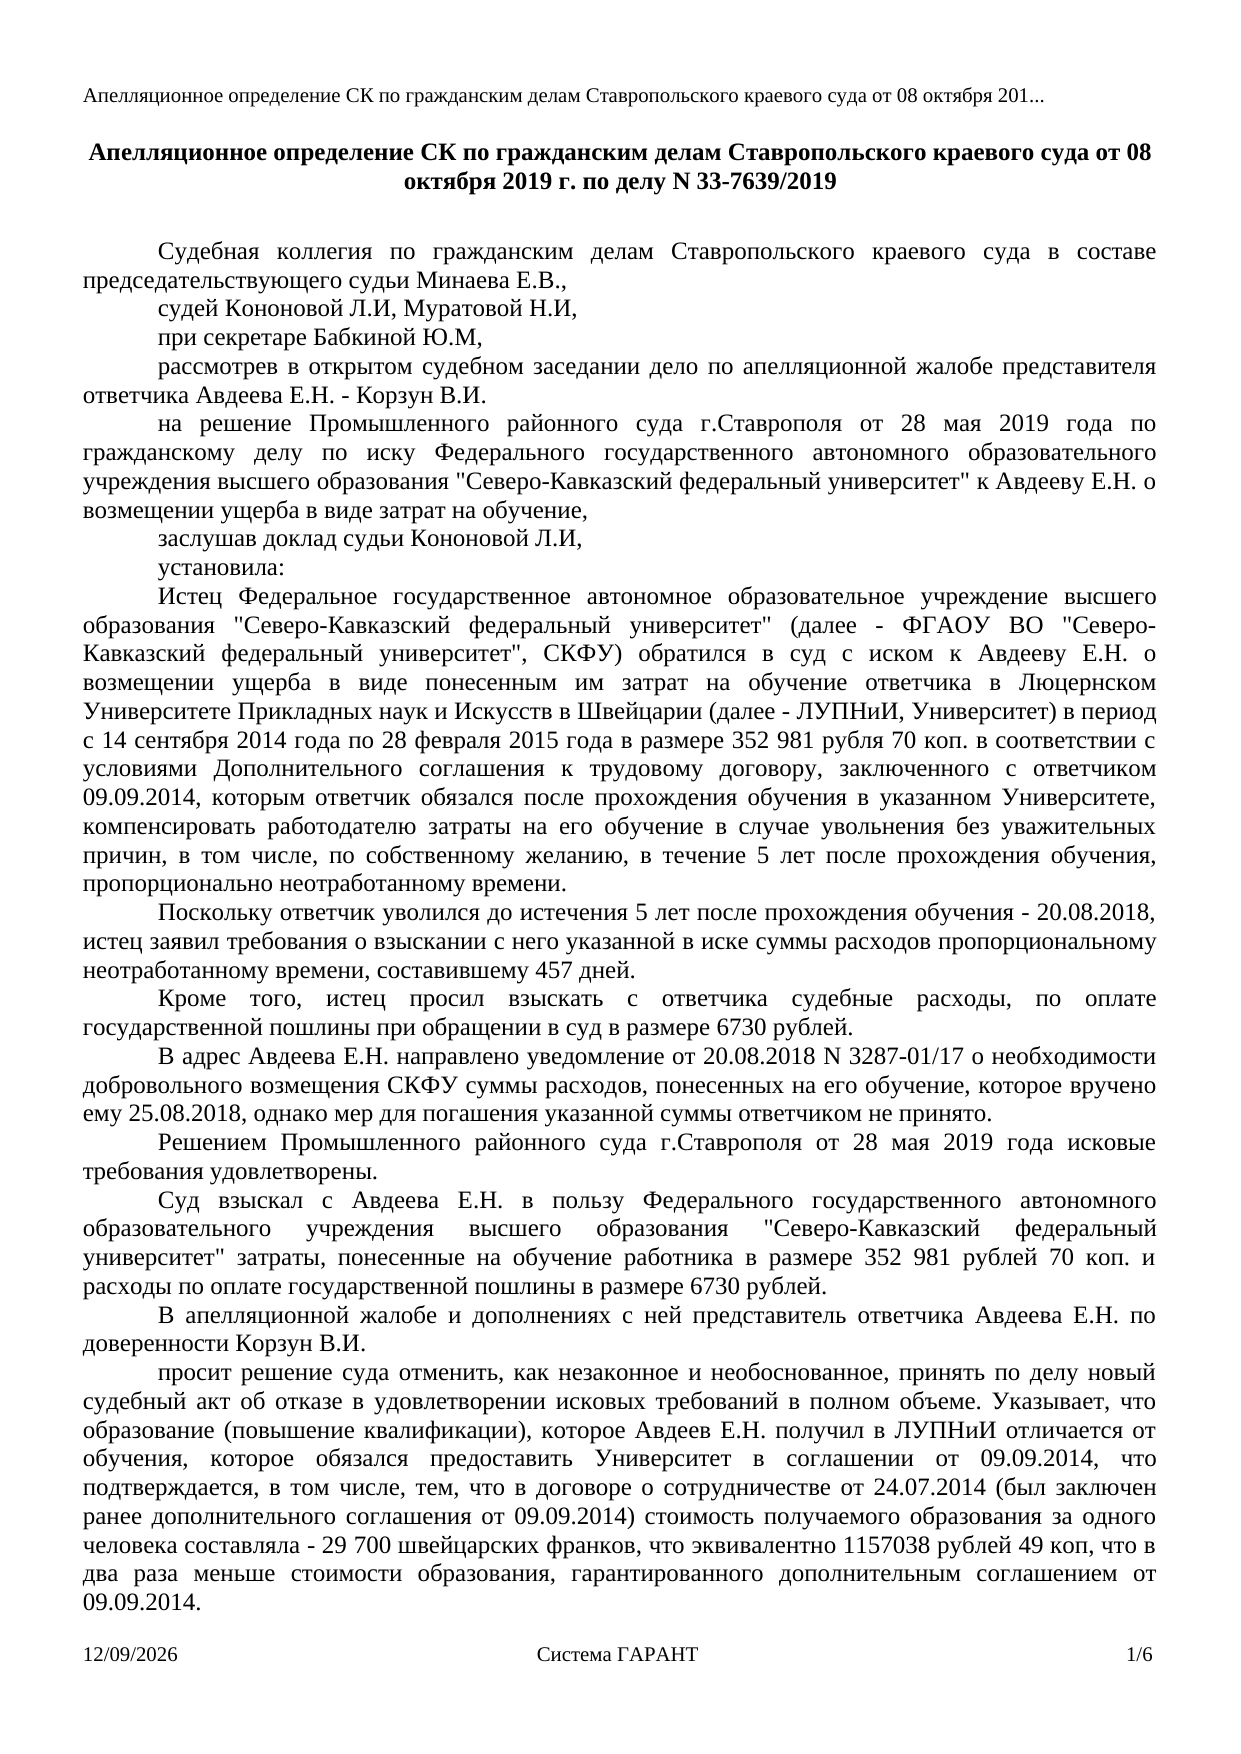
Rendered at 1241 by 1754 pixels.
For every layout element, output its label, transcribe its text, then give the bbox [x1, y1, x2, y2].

text заслушав доклад судьи Кононовой Л.И, [83, 523, 1157, 552]
text Истец Федеральное государственное автономное образовательное учреждение высшего образования "Северо-Кавказский федеральный университет" (далее - ФГАОУ ВО "Северо-Кавказский федеральный университет", СКФУ) обратился в суд с иском к Авдееву Е.Н. о возмещении ущерба в виде понесенным им затрат на обучение ответчика в Люцернском Университете Прикладных наук и Искусств в Швейцарии (далее - ЛУПНиИ, Университет) в период с 14 сентября 2014 года по 28 февраля 2015 года в размере 352 981 рубля 70 коп. в соответствии с условиями Дополнительного соглашения к трудовому договору, заключенного с ответчиком 09.09.2014, которым ответчик обязался после прохождения обучения в указанном Университете, компенсировать работодателю затраты на его обучение в случае увольнения без уважительных причин, в том числе, по собственному желанию, в течение 5 лет после прохождения обучения, пропорционально неотработанному времени. [83, 581, 1157, 897]
text установила: [83, 552, 1157, 581]
text при секретаре Бабкиной Ю.М, [83, 322, 1157, 351]
text судей Кононовой Л.И, Муратовой Н.И, [83, 293, 1157, 322]
subtitle Апелляционное определение СК по гражданским делам Ставропольского краевого суда от 08 октября 2019 г. по делу N 33-7639/2019 [83, 137, 1157, 195]
text Суд взыскал с Авдеева Е.Н. в пользу Федерального государственного автономного образовательного учреждения высшего образования "Северо-Кавказский федеральный университет" затраты, понесенные на обучение работника в размере 352 981 рублей 70 коп. и расходы по оплате государственной пошлины в размере 6730 рублей. [83, 1185, 1157, 1300]
text рассмотрев в открытом судебном заседании дело по апелляционной жалобе представителя ответчика Авдеева Е.Н. - Корзун В.И. [83, 351, 1157, 408]
text Решением Промышленного районного суда г.Ставрополя от 28 мая 2019 года исковые требования удовлетворены. [83, 1127, 1157, 1185]
text Судебная коллегия по гражданским делам Ставропольского краевого суда в составе председательствующего судьи Минаева Е.В., [83, 236, 1157, 293]
text Кроме того, истец просил взыскать с ответчика судебные расходы, по оплате государственной пошлины при обращении в суд в размере 6730 рублей. [83, 983, 1157, 1041]
text В адрес Авдеева Е.Н. направлено уведомление от 20.08.2018 N 3287-01/17 о необходимости добровольного возмещения СКФУ суммы расходов, понесенных на его обучение, которое вручено ему 25.08.2018, однако мер для погашения указанной суммы ответчиком не принято. [83, 1041, 1157, 1127]
text просит решение суда отменить, как незаконное и необоснованное, принять по делу новый судебный акт об отказе в удовлетворении исковых требований в полном объеме. Указывает, что образование (повышение квалификации), которое Авдеев Е.Н. получил в ЛУПНиИ отличается от обучения, которое обязался предоставить Университет в соглашении от 09.09.2014, что подтверждается, в том числе, тем, что в договоре о сотрудничестве от 24.07.2014 (был заключен ранее дополнительного соглашения от 09.09.2014) стоимость получаемого образования за одного человека составляла - 29 700 швейцарских франков, что эквивалентно 1157038 рублей 49 коп, что в два раза меньше стоимости образования, гарантированного дополнительным соглашением от 09.09.2014. [83, 1357, 1157, 1616]
text на решение Промышленного районного суда г.Ставрополя от 28 мая 2019 года по гражданскому делу по иску Федерального государственного автономного образовательного учреждения высшего образования "Северо-Кавказский федеральный университет" к Авдееву Е.Н. о возмещении ущерба в виде затрат на обучение, [83, 408, 1157, 523]
text В апелляционной жалобе и дополнениях с ней представитель ответчика Авдеева Е.Н. по доверенности Корзун В.И. [83, 1300, 1157, 1357]
text Поскольку ответчик уволился до истечения 5 лет после прохождения обучения - 20.08.2018, истец заявил требования о взыскании с него указанной в иске суммы расходов пропорциональному неотработанному времени, составившему 457 дней. [83, 897, 1157, 983]
